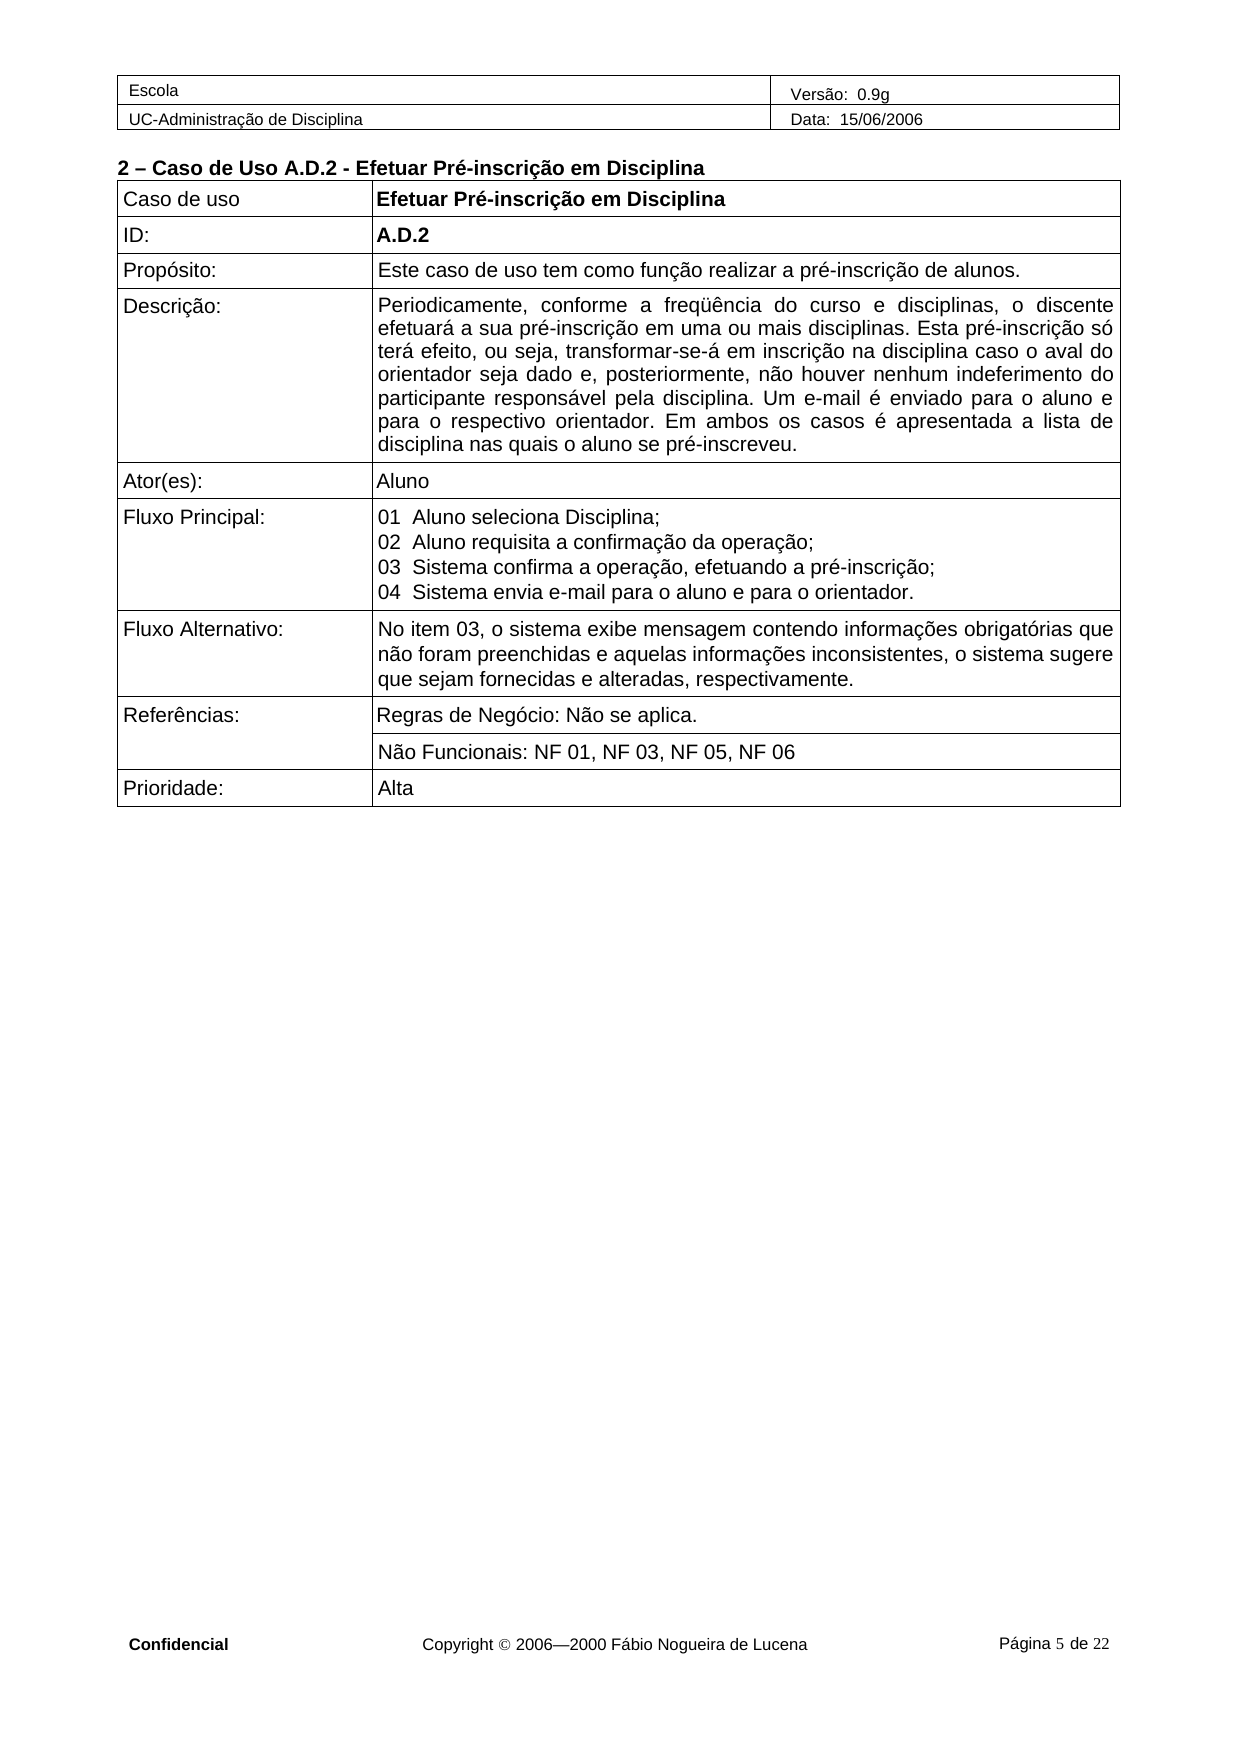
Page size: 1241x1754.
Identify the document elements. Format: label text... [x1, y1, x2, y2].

table_cell Periodicamente, conforme a freqüência do curso e disciplinas, o discente efetuará a sua pré-inscrição em uma ou mais disciplinas. Esta pré-inscrição só terá efeito, ou seja, transformar-se-á em inscrição na disciplina caso o aval do orientador seja dado e, posteriormente, não houver nenhum indeferimento do participante responsável pela disciplina. Um e-mail é enviado para o aluno e para o respectivo orientador. Em ambos os casos é apresentada a lista de disciplina nas quais o aluno se pré-inscreveu. [373, 289, 1120, 462]
text 2 – Caso de Uso A.D.2 - Efetuar Pré-inscrição em Disciplina [117, 154, 1120, 179]
table_cell Descrição: [118, 289, 372, 462]
table_cell Fluxo Principal: [118, 499, 372, 610]
table_cell Referências: [118, 697, 372, 769]
table_cell Não Funcionais: NF 01, NF 03, NF 05, NF 06 [373, 734, 1120, 769]
table_cell Alta [373, 770, 1120, 806]
table_cell Prioridade: [118, 770, 372, 806]
table_cell ID: [118, 217, 372, 253]
table_cell 01 Aluno seleciona Disciplina; 02 Aluno requisita a confirmação da operação; 03 Sistema confirma a operação, efetuando a pré-inscrição; 04 Sistema envia e-mail para o aluno e para o orientador. [373, 499, 1120, 610]
table_header Efetuar Pré-inscrição em Disciplina [373, 181, 1120, 216]
table_cell No item 03, o sistema exibe mensagem contendo informações obrigatórias que não foram preenchidas e aquelas informações inconsistentes, o sistema sugere que sejam fornecidas e alteradas, respectivamente. [373, 611, 1120, 696]
table_cell Aluno [373, 463, 1120, 498]
table_header Regras de Negócio: Não se aplica. [373, 697, 1120, 733]
table_cell Fluxo Alternativo: [118, 611, 372, 696]
table_cell A.D.2 [373, 217, 1120, 253]
table_cell Propósito: [118, 254, 372, 287]
table_cell Este caso de uso tem como função realizar a pré-inscrição de alunos. [373, 254, 1120, 287]
table_header Caso de uso [118, 181, 372, 216]
table_cell Ator(es): [118, 463, 372, 498]
